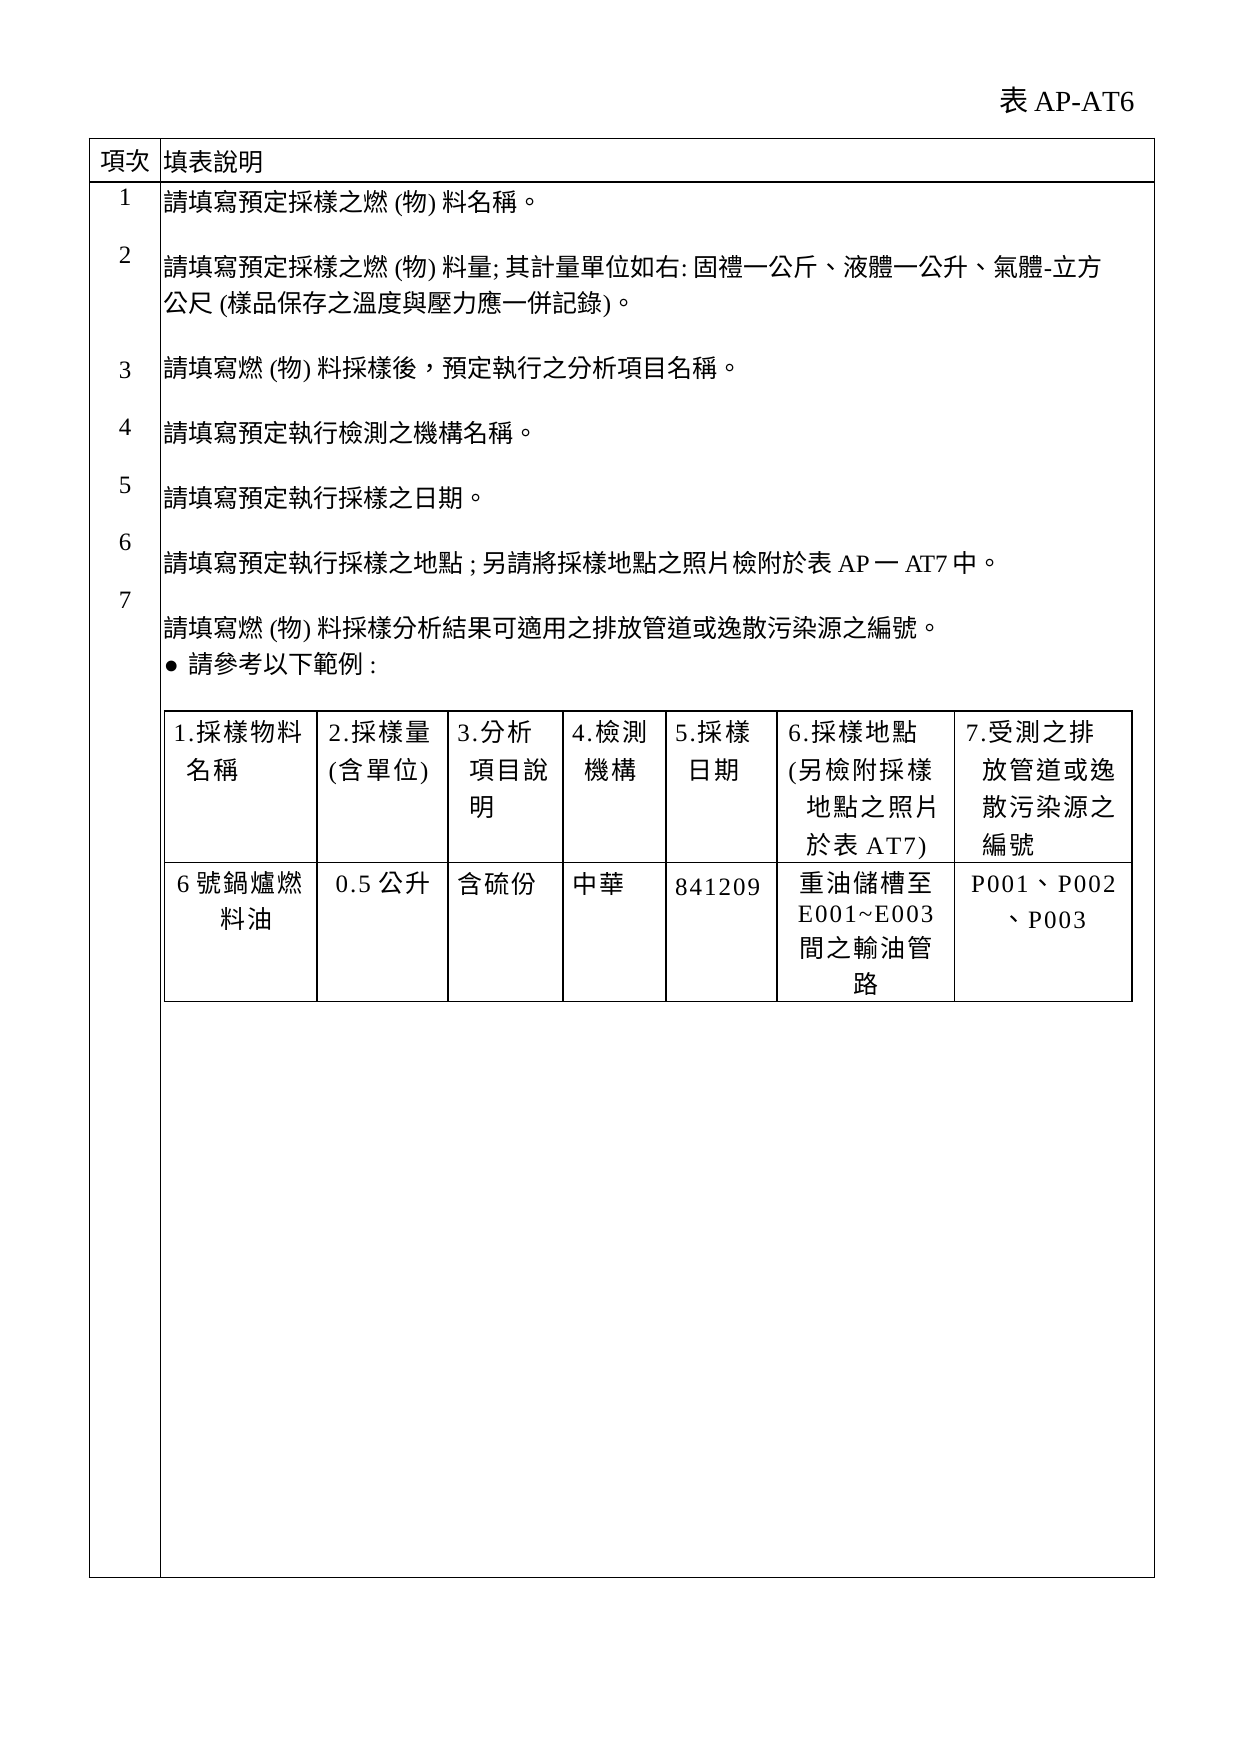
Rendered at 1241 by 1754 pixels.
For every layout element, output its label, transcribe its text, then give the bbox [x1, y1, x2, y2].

table_cell 請填寫預定採樣之燃 (物) 料名稱。 請填寫預定採樣之燃 (物) 料量; 其計量單位如右: 固禮一公斤、液體一公升、氣體-立方 公尺 (樣品保存之溫度與壓力應一併記錄)。 請填寫燃 (物) 料採樣後，預定執行之分析項目名稱。 請填寫預定執行檢測之機構名稱。 請填寫預定執行採樣之日期。 請填寫預定執行採樣之地點 ; 另請將採樣地點之照片檢附於表AP一AT7中。 請填寫燃 (物) 料採樣分析結果可適用之排放管道或逸散污染源之編號。 請參考以下範例 : [161, 183, 1154, 1577]
table_cell 1 2 3 4 5 6 7 [90, 183, 160, 1577]
table_cell 含硫份 [449, 863, 562, 1001]
table_cell 中華 [564, 863, 665, 1001]
table_header 項次 [90, 139, 160, 181]
table_header 1.採樣物料名稱 [165, 712, 316, 862]
table_cell 0.5公升 [318, 863, 447, 1001]
table_cell P001、P002、P003 [955, 863, 1131, 1001]
table_cell 841209 [667, 863, 776, 1001]
table_header 4.檢測機構 [564, 712, 665, 862]
table_header 6.採樣地點 (另檢附採樣地點之照片於表AT7) [778, 712, 954, 862]
table_header 5.採樣日期 [667, 712, 776, 862]
table_header 3.分析項目說明 [449, 712, 562, 862]
table_header 2.採樣量 (含單位) [318, 712, 447, 862]
table_cell 6號鍋爐燃料油 [165, 863, 316, 1001]
table_cell 重油儲槽至E001~E003間之輸油管路 [778, 863, 954, 1001]
table_header 7.受測之排放管道或逸散污染源之編號 [955, 712, 1131, 862]
table_header 填表說明 [161, 139, 1154, 181]
text 表AP-AT6 [76, 61, 1134, 137]
